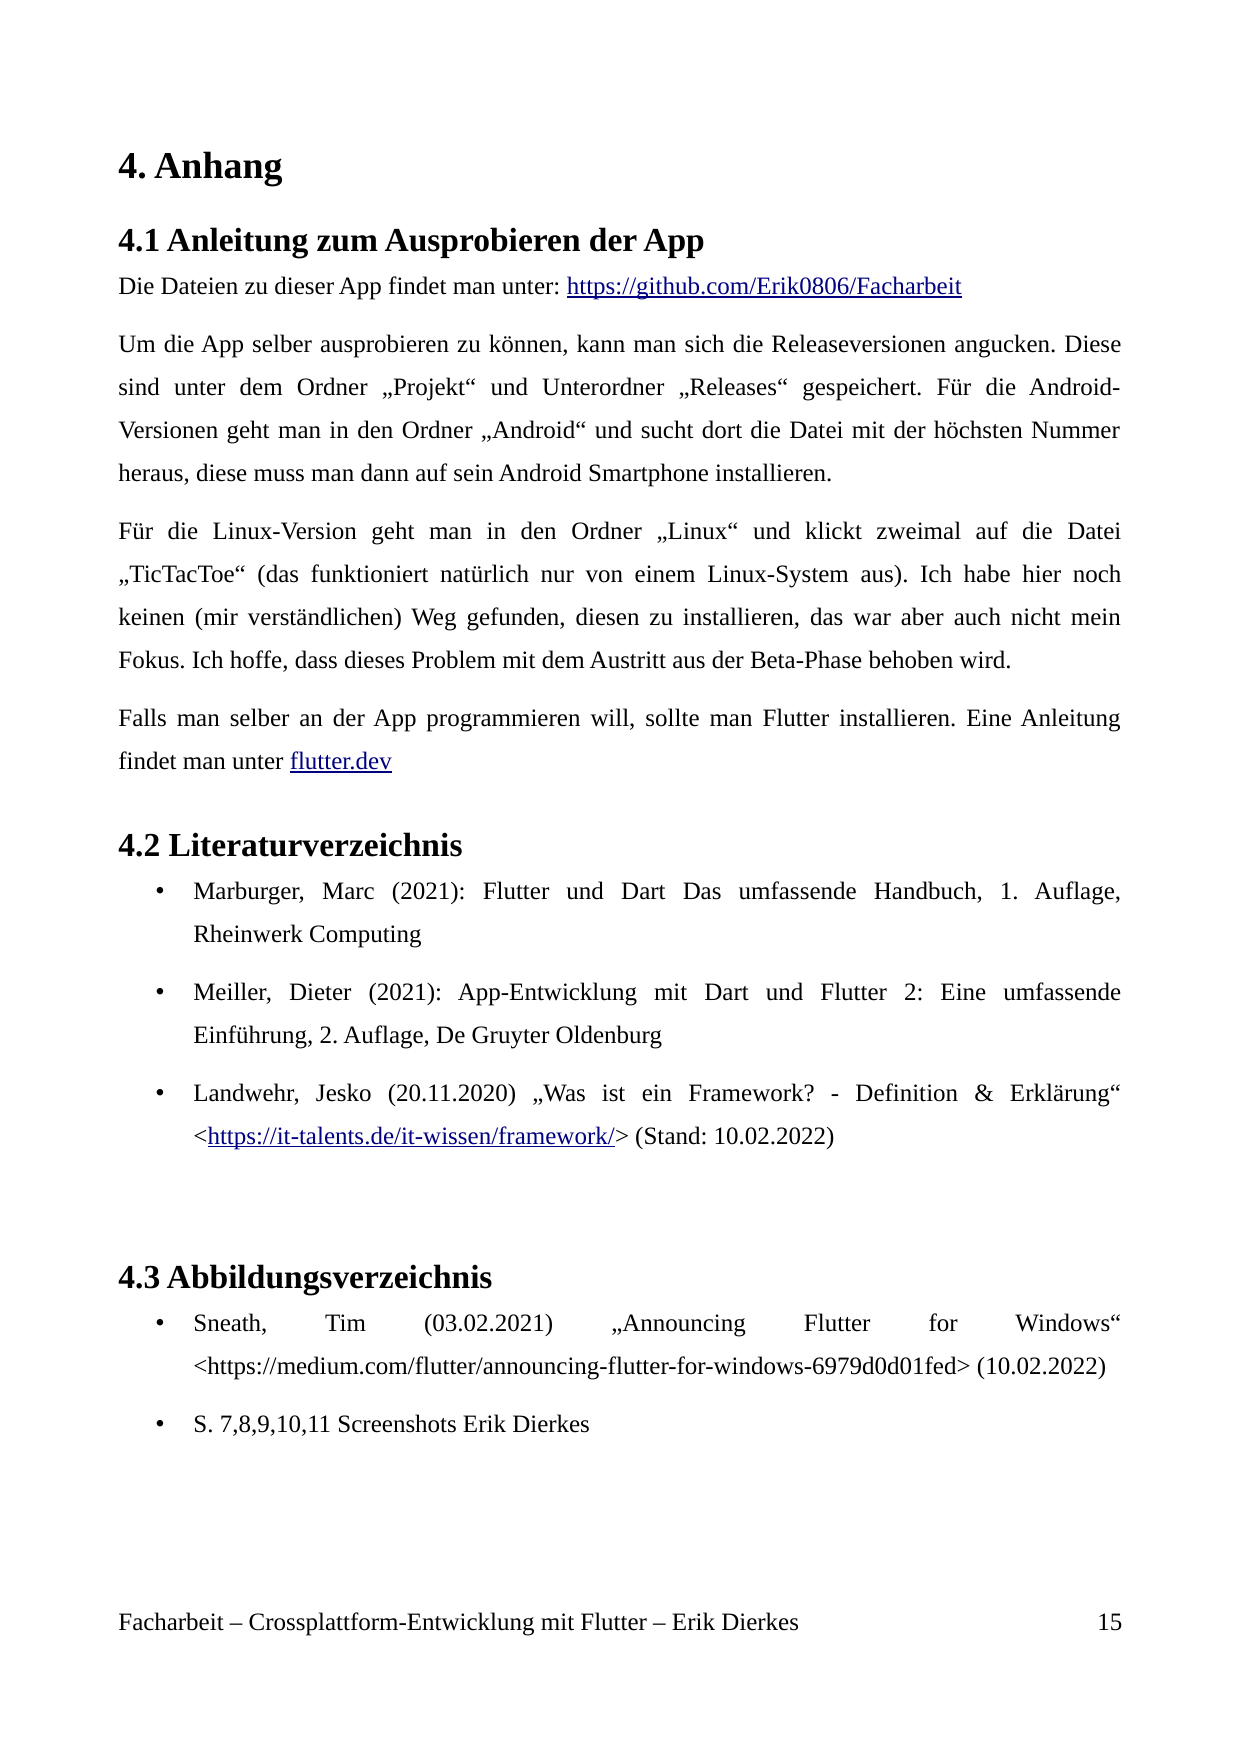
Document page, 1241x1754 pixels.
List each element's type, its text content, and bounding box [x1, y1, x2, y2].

text Die Dateien zu dieser App findet man unter: https://github.com/Erik0806/Facharbeit [118, 271, 1122, 300]
subtitle 4.3 Abbildungsverzeichnis [118, 1257, 1122, 1296]
text Falls man selber an der App programmieren will, sollte man Flutter installieren. Eine Anleitung findet man unter flutter.dev [118, 703, 1122, 775]
subtitle 4.2 Literaturverzeichnis [118, 825, 1122, 863]
list Landwehr, Jesko (20.11.2020) „Was ist ein Framework? - Definition & Erklärung“ <https://it-talents.de/it-wissen/framework/> (Stand: 10.02.2022) [156, 1078, 1122, 1149]
list Marburger, Marc (2021): Flutter und Dart Das umfassende Handbuch, 1. Auflage, Rheinwerk Computing [156, 876, 1122, 948]
list S. 7,8,9,10,11 Screenshots Erik Dierkes [156, 1409, 1122, 1438]
list Sneath, Tim (03.02.2021) „Announcing Flutter for Windows“ <https://medium.com/flutter/announcing-flutter-for-windows-6979d0d01fed> (10.02.2022) [156, 1308, 1122, 1380]
subtitle 4. Anhang [118, 143, 1122, 187]
list Meiller, Dieter (2021): App-Entwicklung mit Dart und Flutter 2: Eine umfassende Einführung, 2. Auflage, De Gruyter Oldenburg [156, 977, 1122, 1049]
text Um die App selber ausprobieren zu können, kann man sich die Releaseversionen angucken. Diese sind unter dem Ordner „Projekt“ und Unterordner „Releases“ gespeichert. Für die Android-Versionen geht man in den Ordner „Android“ und sucht dort die Datei mit der höchsten Nummer heraus, diese muss man dann auf sein Android Smartphone installieren. [118, 329, 1122, 487]
text Für die Linux-Version geht man in den Ordner „Linux“ und klickt zweimal auf die Datei „TicTacToe“ (das funktioniert natürlich nur von einem Linux-System aus). Ich habe hier noch keinen (mir verständlichen) Weg gefunden, diesen zu installieren, das war aber auch nicht mein Fokus. Ich hoffe, dass dieses Problem mit dem Austritt aus der Beta-Phase behoben wird. [118, 516, 1122, 674]
subtitle 4.1 Anleitung zum Ausprobieren der App [118, 220, 1122, 259]
